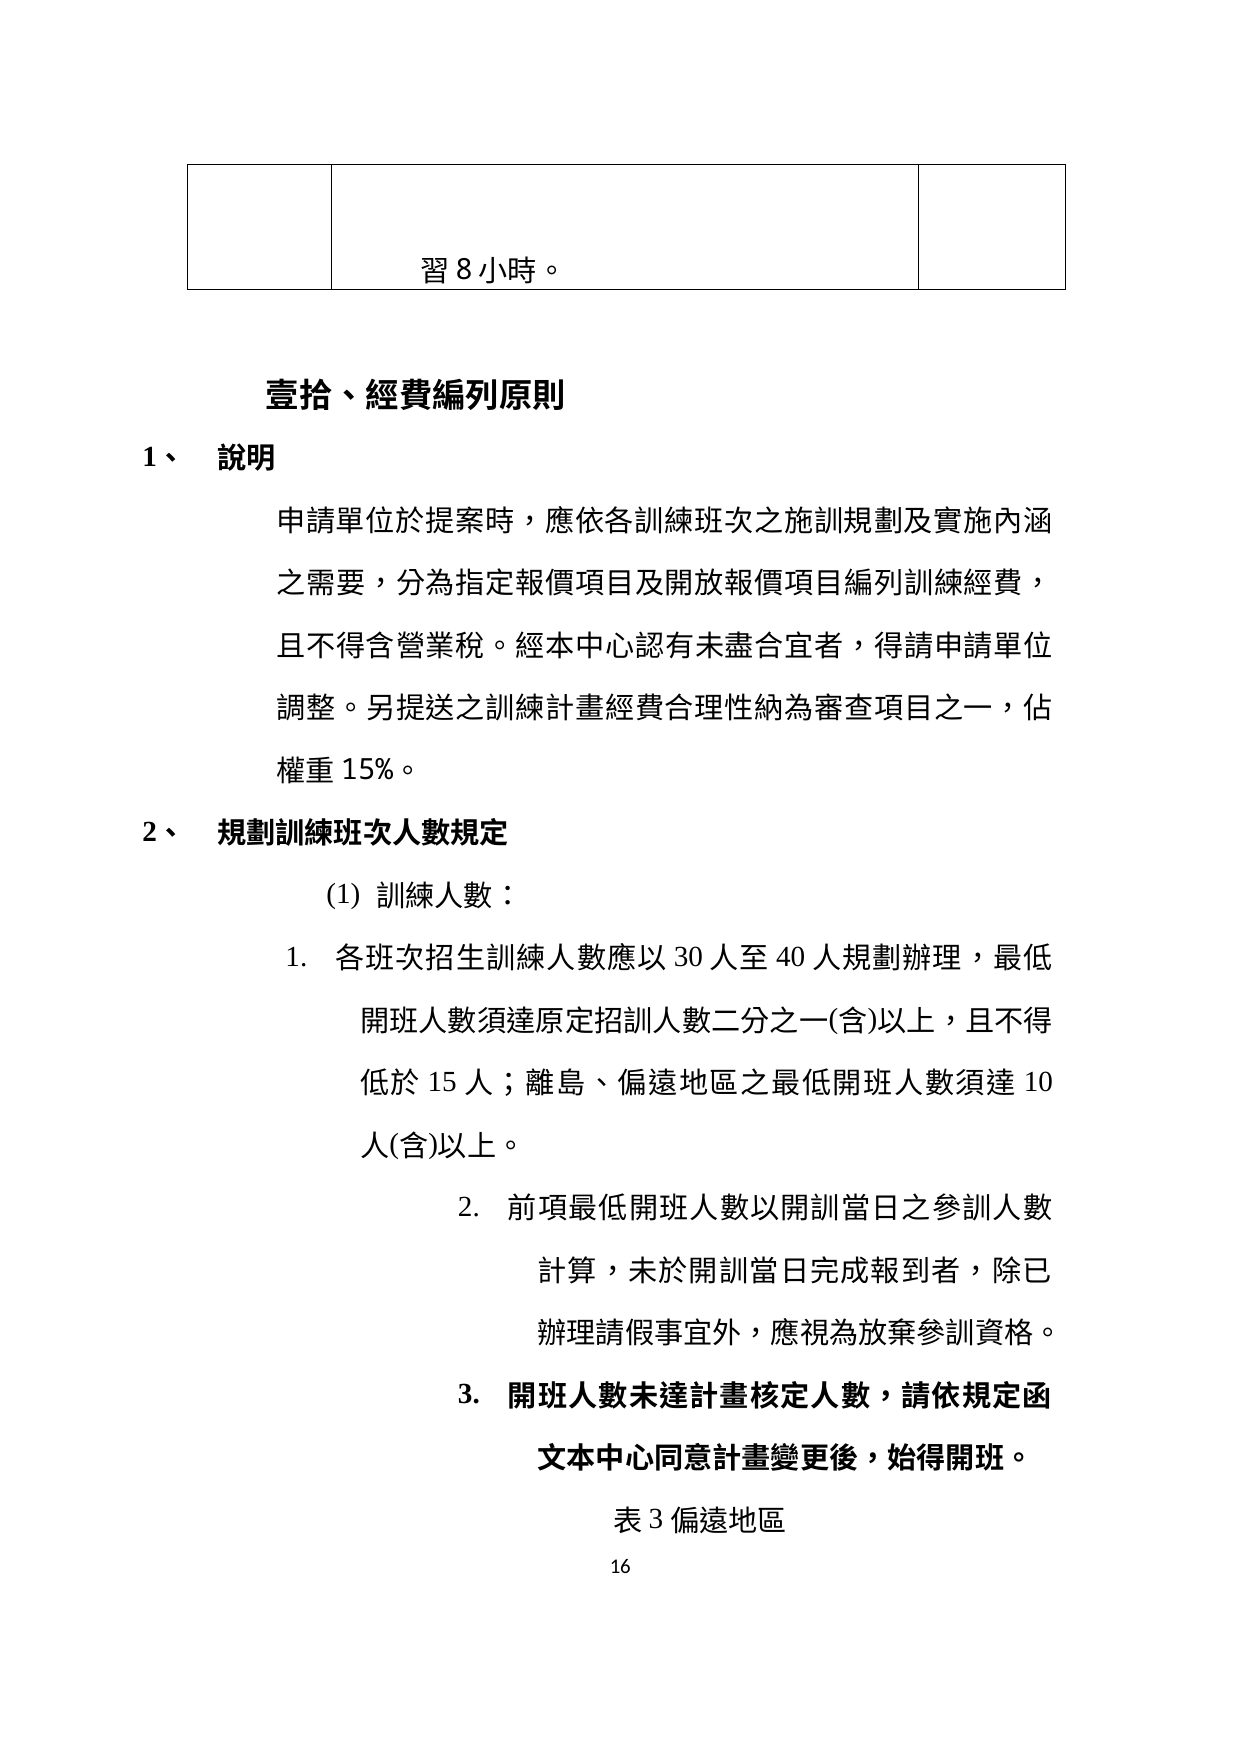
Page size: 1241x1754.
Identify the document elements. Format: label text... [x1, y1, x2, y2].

text 申請單位於提案時，應依各訓練班次之施訓規劃及實施內涵之需要，分為指定報價項目及開放報價項目編列訓練經費，且不得含營業稅。經本中心認有未盡合宜者，得請申請單位調整。另提送之訓練計畫經費合理性納為審查項目之一，佔權重15%。 [276, 477, 1053, 789]
table_cell 習8小時。 [332, 165, 918, 289]
text 表3 偏遠地區 [347, 1477, 1053, 1539]
list 開班人數未達計畫核定人數，請依規定函文本中心同意計畫變更後，始得開班。 [458, 1352, 1053, 1477]
list 訓練人數： [326, 852, 1053, 914]
list 各班次招生訓練人數應以30人至40人規劃辦理，最低開班人數須達原定招訓人數二分之一(含)以上，且不得低於15人；離島、偏遠地區之最低開班人數須達10人(含)以上。 [285, 914, 1053, 1164]
list 前項最低開班人數以開訓當日之參訓人數計算，未於開訓當日完成報到者，除已辦理請假事宜外，應視為放棄參訓資格。 [458, 1164, 1053, 1352]
table_cell [188, 165, 331, 289]
table_cell [919, 165, 1065, 289]
list 規劃訓練班次人數規定 [142, 789, 1053, 852]
list 經費編列原則 [266, 352, 1053, 414]
list 說明 [142, 414, 1053, 477]
